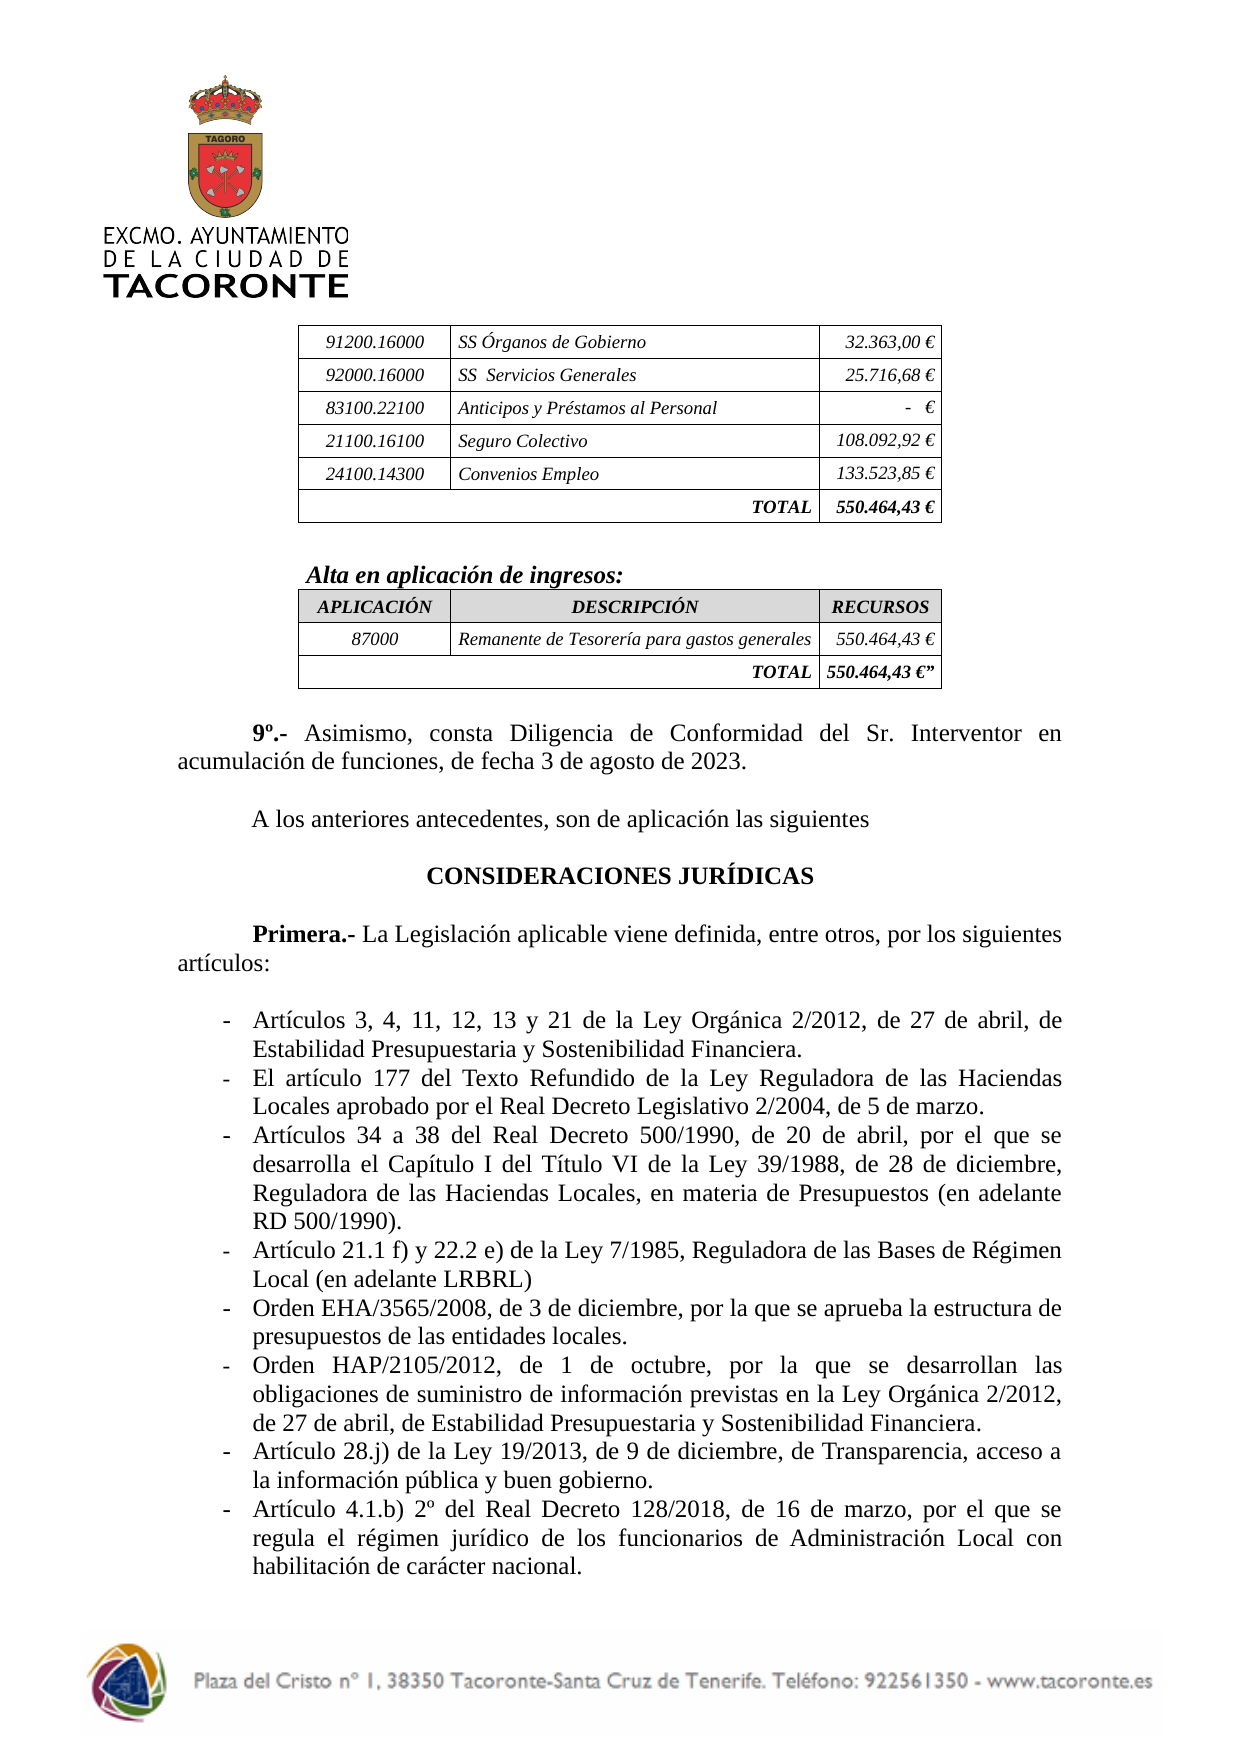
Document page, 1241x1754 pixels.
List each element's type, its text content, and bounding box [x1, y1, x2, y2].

list Artículos 3, 4, 11, 12, 13 y 21 de la Ley Orgánica 2/2012, de 27 de abril, de Estabilidad Presupuestaria y Sostenibilidad Financiera. [222, 1005, 1063, 1063]
text A los anteriores antecedentes, son de aplicación las siguientes [177, 804, 1063, 833]
table_cell 92000.16000 [299, 359, 450, 391]
table_cell Anticipos y Préstamos al Personal [451, 392, 819, 424]
table_cell [299, 523, 451, 555]
text CONSIDERACIONES JURÍDICAS [177, 861, 1063, 890]
text Primera.- La Legislación aplicable viene definida, entre otros, por los siguientes artículos: [177, 919, 1063, 976]
table_cell 83100.22100 [299, 392, 450, 424]
picture [80, 1630, 1163, 1737]
table_cell SS Servicios Generales [451, 359, 819, 391]
list Orden EHA/3565/2008, de 3 de diciembre, por la que se aprueba la estructura de presupuestos de las entidades locales. [222, 1293, 1063, 1350]
text 9º.- Asimismo, consta Diligencia de Conformidad del Sr. Interventor en acumulación de funciones, de fecha 3 de agosto de 2023. [177, 718, 1063, 775]
list Artículo 28.j) de la Ley 19/2013, de 9 de diciembre, de Transparencia, acceso a la información pública y buen gobierno. [222, 1436, 1063, 1494]
table_cell 550.464,43 € [820, 623, 941, 655]
table_cell 25.716,68 € [820, 359, 941, 391]
list Orden HAP/2105/2012, de 1 de octubre, por la que se desarrollan las obligaciones de suministro de información previstas en la Ley Orgánica 2/2012, de 27 de abril, de Estabilidad Presupuestaria y Sostenibilidad Financiera. [222, 1350, 1063, 1436]
table_cell Seguro Colectivo [451, 425, 819, 457]
table_cell 108.092,92 € [820, 425, 941, 457]
list Artículo 21.1 f) y 22.2 e) de la Ley 7/1985, Reguladora de las Bases de Régimen Local (en adelante LRBRL) [222, 1235, 1063, 1293]
table_cell TOTAL [299, 656, 819, 688]
table_cell APLICACIÓN [299, 590, 450, 622]
table_cell Remanente de Tesorería para gastos generales [451, 623, 819, 655]
list Artículo 4.1.b) 2º del Real Decreto 128/2018, de 16 de marzo, por el que se regula el régimen jurídico de los funcionarios de Administración Local con habilitación de carácter nacional. [222, 1494, 1063, 1580]
table_cell 32.363,00 € [820, 326, 941, 358]
table_cell SS Órganos de Gobierno [451, 326, 819, 358]
table_cell DESCRIPCIÓN [451, 590, 819, 622]
table_cell 24100.14300 [299, 458, 450, 489]
table_cell TOTAL [299, 490, 819, 522]
list El artículo 177 del Texto Refundido de la Ley Reguladora de las Haciendas Locales aprobado por el Real Decreto Legislativo 2/2004, de 5 de marzo. [222, 1063, 1063, 1120]
table_cell 133.523,85 € [820, 458, 941, 489]
table_cell 91200.16000 [299, 326, 450, 358]
table_cell 21100.16100 [299, 425, 450, 457]
table_cell RECURSOS [820, 590, 941, 622]
table_cell 87000 [299, 623, 450, 655]
list Artículos 34 a 38 del Real Decreto 500/1990, de 20 de abril, por el que se desarrolla el Capítulo I del Título VI de la Ley 39/1988, de 28 de diciembre, Reguladora de las Haciendas Locales, en materia de Presupuestos (en adelante RD 500/1990). [222, 1120, 1063, 1235]
table_cell Convenios Empleo [451, 458, 819, 489]
picture [103, 75, 348, 298]
table_cell 550.464,43 €” [820, 656, 941, 688]
table_cell Alta en aplicación de ingresos: [299, 555, 942, 589]
table_cell 550.464,43 € [820, 490, 941, 522]
table_cell [451, 523, 819, 555]
table_cell - € [820, 392, 941, 424]
table_cell [819, 523, 942, 555]
